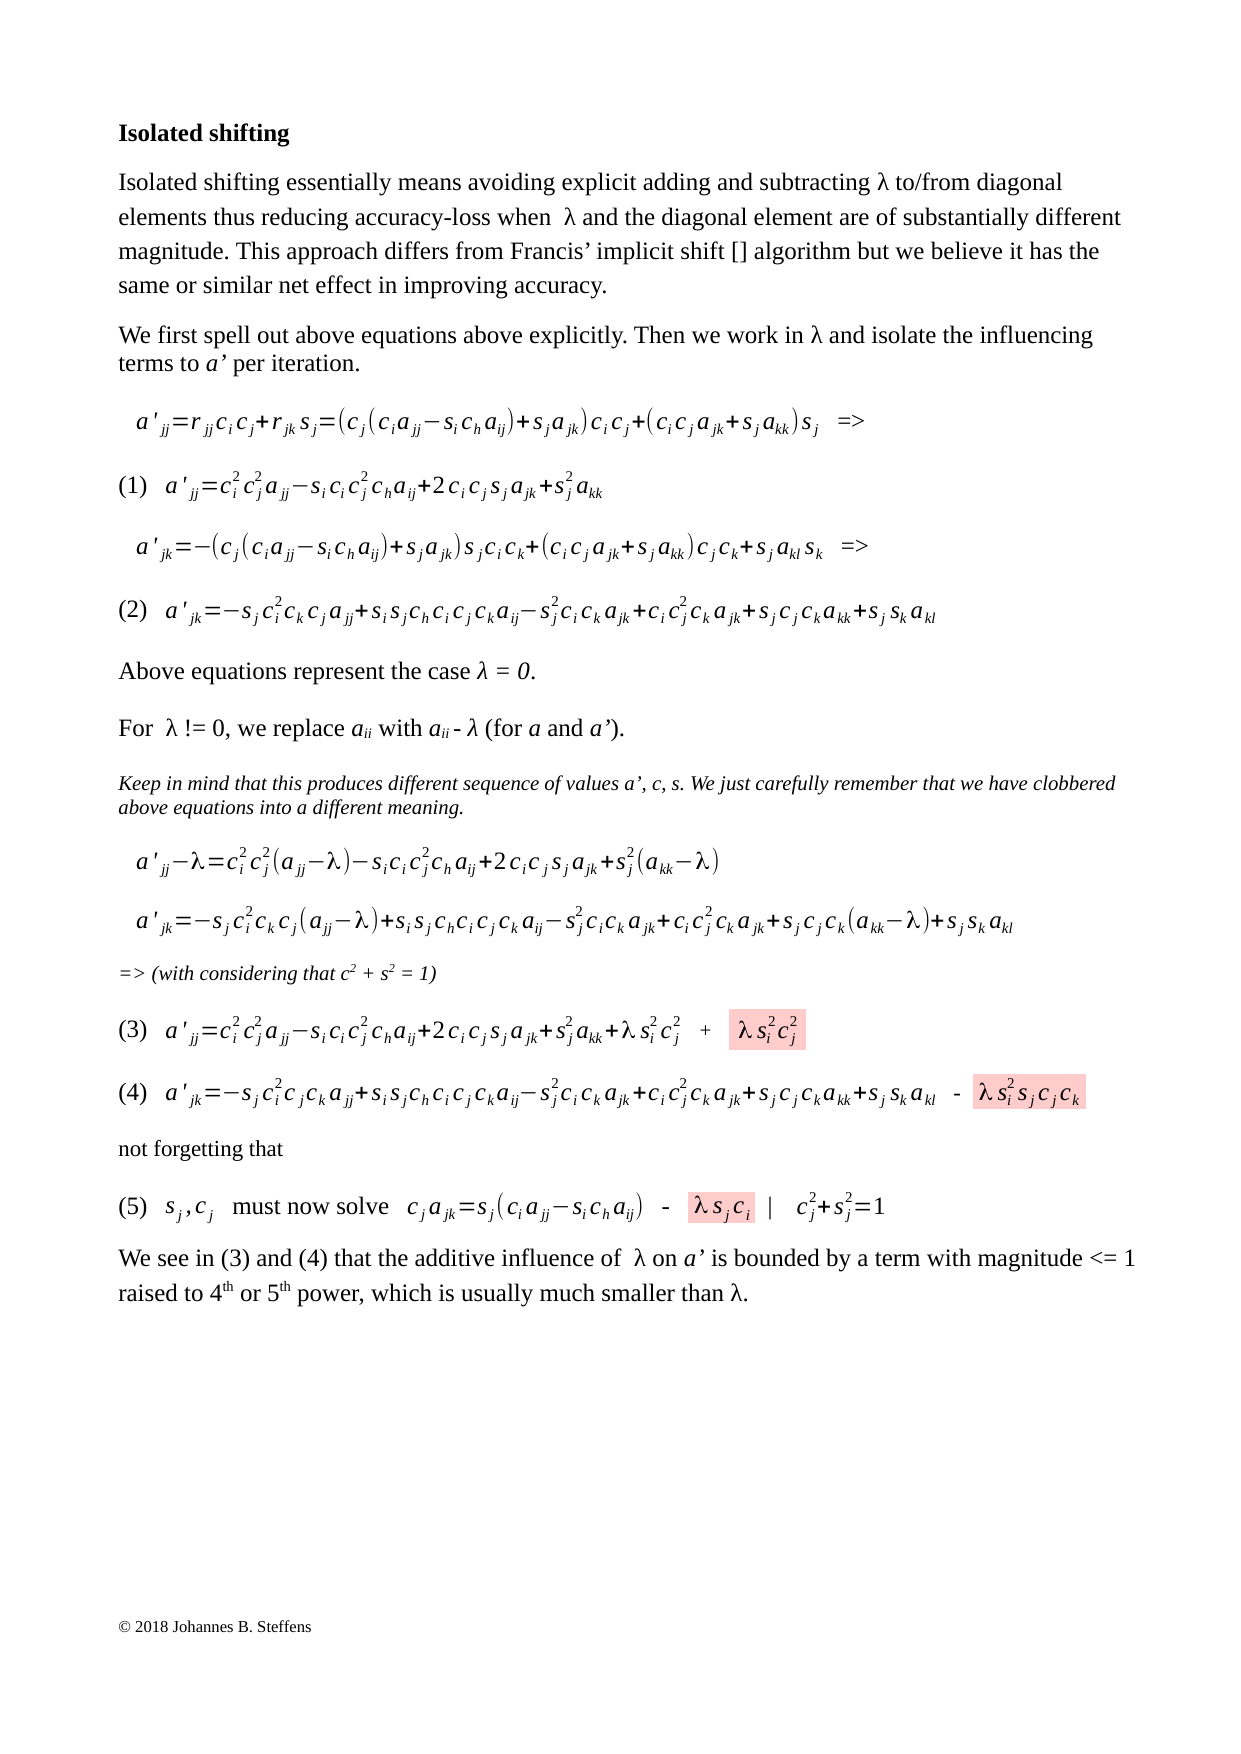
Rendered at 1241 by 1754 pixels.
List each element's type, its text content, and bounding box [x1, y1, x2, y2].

text For λ != 0, we replace aii with aii - λ (for a and a’). [118, 713, 1122, 742]
text not forgetting that [118, 1136, 1141, 1162]
text Isolated shifting [118, 118, 1122, 147]
text => (with considering that c2 + s2 = 1) [118, 961, 1122, 985]
text (5)must now solve- | [118, 1188, 1122, 1223]
text [1086, 1074, 1141, 1109]
text (3)+ [118, 1009, 729, 1050]
text => [118, 406, 1122, 438]
text => [118, 531, 1122, 563]
text We see in (3) and (4) that the additive influence of λ on a’ is bounded by a term with magnitude <= 1 raised to 4th or 5th power, which is usually much smaller than λ. [118, 1243, 1141, 1307]
text Isolated shifting essentially means avoiding explicit adding and subtracting λ to/from diagonal elements thus reducing accuracy-loss when λ and the diagonal element are of substantially different magnitude. This approach differs from Francis’ implicit shift [] algorithm but we believe it has the same or similar net effect in improving accuracy. [118, 167, 1122, 299]
text (1) [118, 467, 1122, 502]
text (4)- [118, 1074, 973, 1109]
text We first spell out above equations above explicitly. Then we work in λ and isolate the influencing terms to a’ per iteration. [118, 320, 1122, 377]
text [806, 1009, 1122, 1050]
text Above equations represent the case λ = 0. [118, 656, 1122, 684]
text Keep in mind that this produces different sequence of values a’, c, s. We just carefully remember that we have clobbered above equations into a different meaning. [118, 771, 1122, 819]
text (2) [118, 592, 1122, 627]
